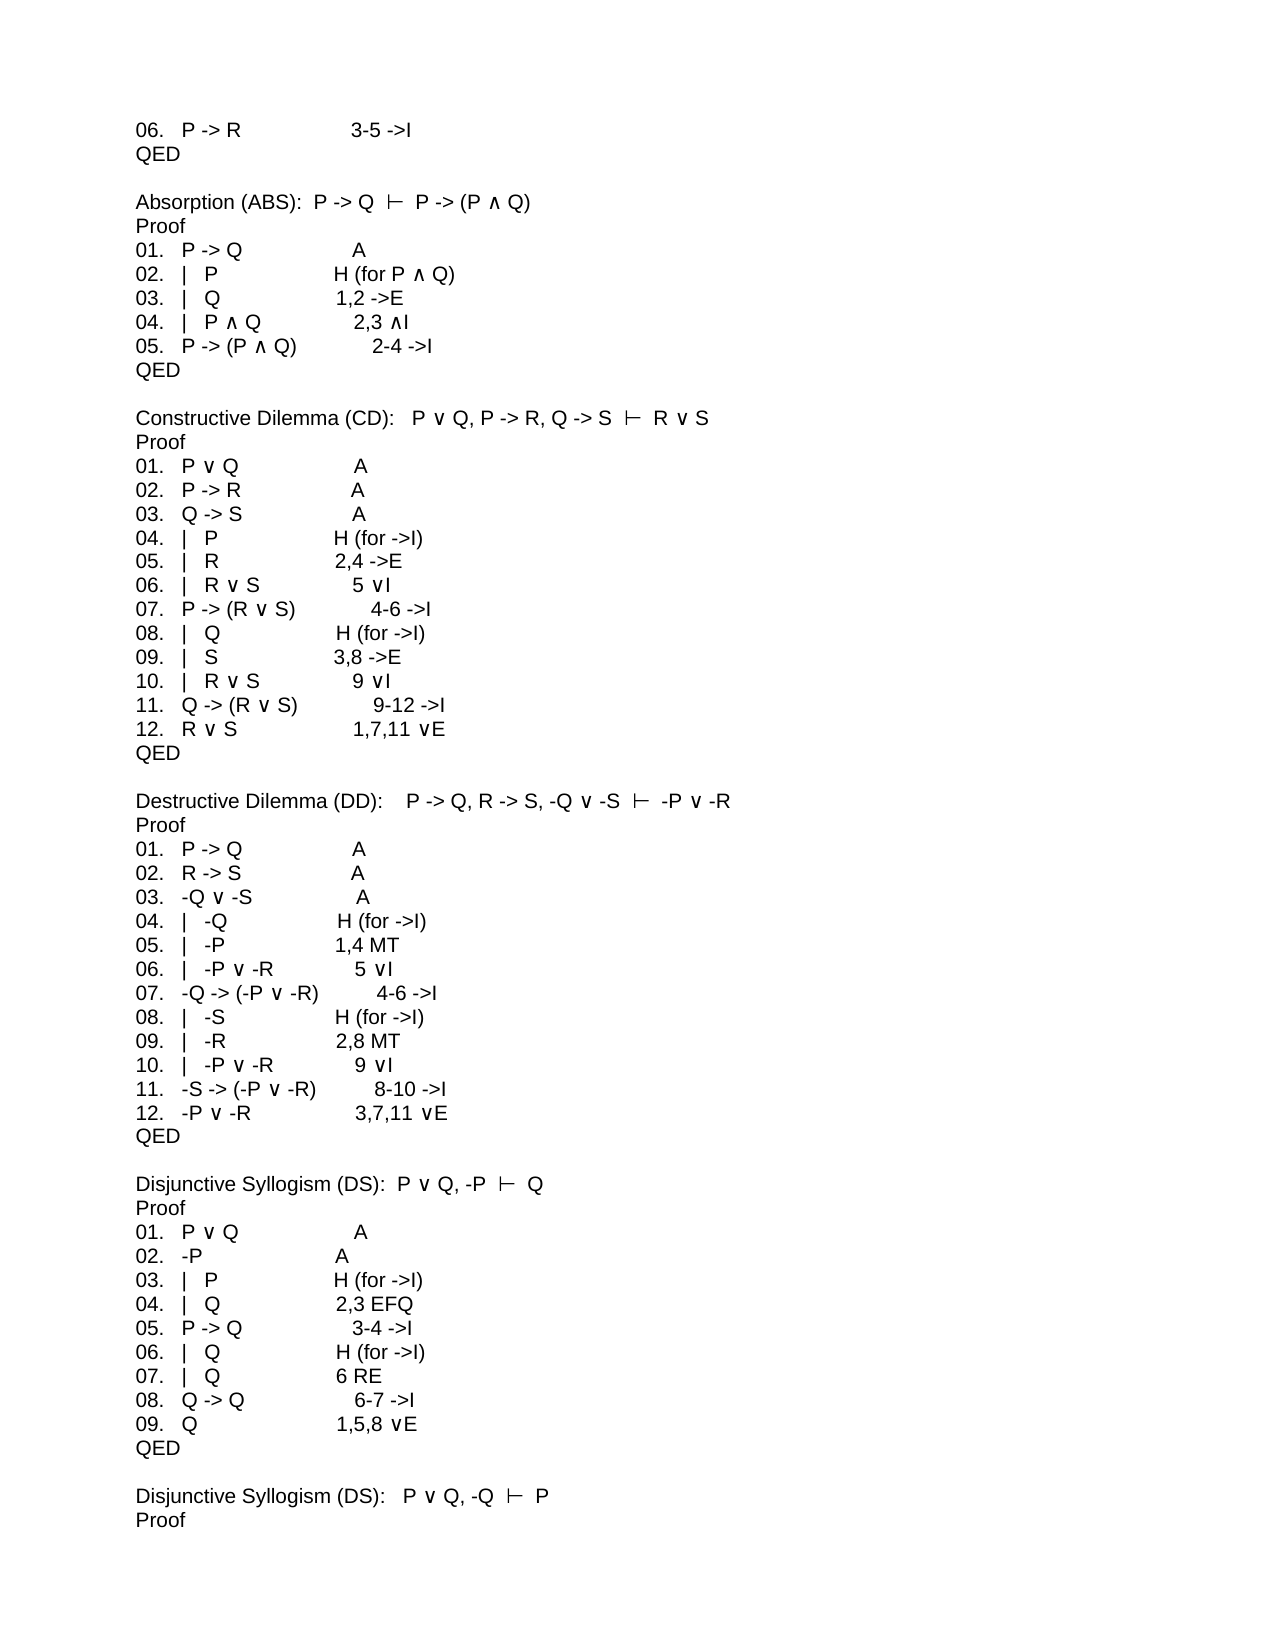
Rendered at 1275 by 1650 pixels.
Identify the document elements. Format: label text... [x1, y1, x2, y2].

text 04. | -Q H (for ->I) [118, 909, 1157, 933]
text Disjunctive Syllogism (DS): P ∨ Q, -Q ⊢ P [118, 1484, 1157, 1508]
text 01. P ∨ Q A [118, 453, 1157, 477]
text 06. | -P ∨ -R 5 ∨I [118, 957, 1157, 981]
text 12. -P ∨ -R 3,7,11 ∨E [118, 1100, 1157, 1124]
text 06. | R ∨ S 5 ∨I [118, 573, 1157, 597]
text 05. P -> Q 3-4 ->I [118, 1316, 1157, 1340]
text 09. Q 1,5,8 ∨E [118, 1412, 1157, 1436]
text 08. Q -> Q 6-7 ->I [118, 1388, 1157, 1412]
text Constructive Dilemma (CD): P ∨ Q, P -> R, Q -> S ⊢ R ∨ S [118, 406, 1157, 429]
text 01. P ∨ Q A [118, 1220, 1157, 1244]
text 08. | -S H (for ->I) [118, 1004, 1157, 1028]
text 07. -Q -> (-P ∨ -R) 4-6 ->I [118, 981, 1157, 1004]
text 04. | Q 2,3 EFQ [118, 1292, 1157, 1316]
text 02. | P H (for P ∧ Q) [118, 262, 1157, 286]
text 05. | R 2,4 ->E [118, 549, 1157, 573]
text Proof [118, 813, 1157, 837]
text QED [118, 1124, 1157, 1148]
text 07. | Q 6 RE [118, 1364, 1157, 1388]
text 05. P -> (P ∧ Q) 2-4 ->I [118, 334, 1157, 358]
text 06. | Q H (for ->I) [118, 1340, 1157, 1364]
text Proof [118, 429, 1157, 453]
text 02. R -> S A [118, 861, 1157, 885]
text 05. | -P 1,4 MT [118, 933, 1157, 957]
text 03. Q -> S A [118, 501, 1157, 525]
text 10. | R ∨ S 9 ∨I [118, 669, 1157, 693]
text Proof [118, 214, 1157, 238]
text 08. | Q H (for ->I) [118, 621, 1157, 645]
text QED [118, 741, 1157, 765]
text 01. P -> Q A [118, 837, 1157, 861]
text 03. | Q 1,2 ->E [118, 286, 1157, 310]
text 04. | P ∧ Q 2,3 ∧I [118, 310, 1157, 334]
text QED [118, 358, 1157, 382]
text 07. P -> (R ∨ S) 4-6 ->I [118, 597, 1157, 621]
text QED [118, 142, 1157, 166]
text 03. -Q ∨ -S A [118, 885, 1157, 909]
text 09. | S 3,8 ->E [118, 645, 1157, 669]
text 06. P -> R 3-5 ->I [118, 118, 1157, 142]
text Absorption (ABS): P -> Q ⊢ P -> (P ∧ Q) [118, 190, 1157, 214]
text Proof [118, 1508, 1157, 1532]
text 11. -S -> (-P ∨ -R) 8-10 ->I [118, 1076, 1157, 1100]
text Destructive Dilemma (DD): P -> Q, R -> S, -Q ∨ -S ⊢ -P ∨ -R [118, 789, 1157, 813]
text 03. | P H (for ->I) [118, 1268, 1157, 1292]
text Disjunctive Syllogism (DS): P ∨ Q, -P ⊢ Q [118, 1172, 1157, 1196]
text 09. | -R 2,8 MT [118, 1028, 1157, 1052]
text QED [118, 1436, 1157, 1460]
text Proof [118, 1196, 1157, 1220]
text 12. R ∨ S 1,7,11 ∨E [118, 717, 1157, 741]
text 02. P -> R A [118, 477, 1157, 501]
text 10. | -P ∨ -R 9 ∨I [118, 1052, 1157, 1076]
text 01. P -> Q A [118, 238, 1157, 262]
text 11. Q -> (R ∨ S) 9-12 ->I [118, 693, 1157, 717]
text 02. -P A [118, 1244, 1157, 1268]
text 04. | P H (for ->I) [118, 525, 1157, 549]
